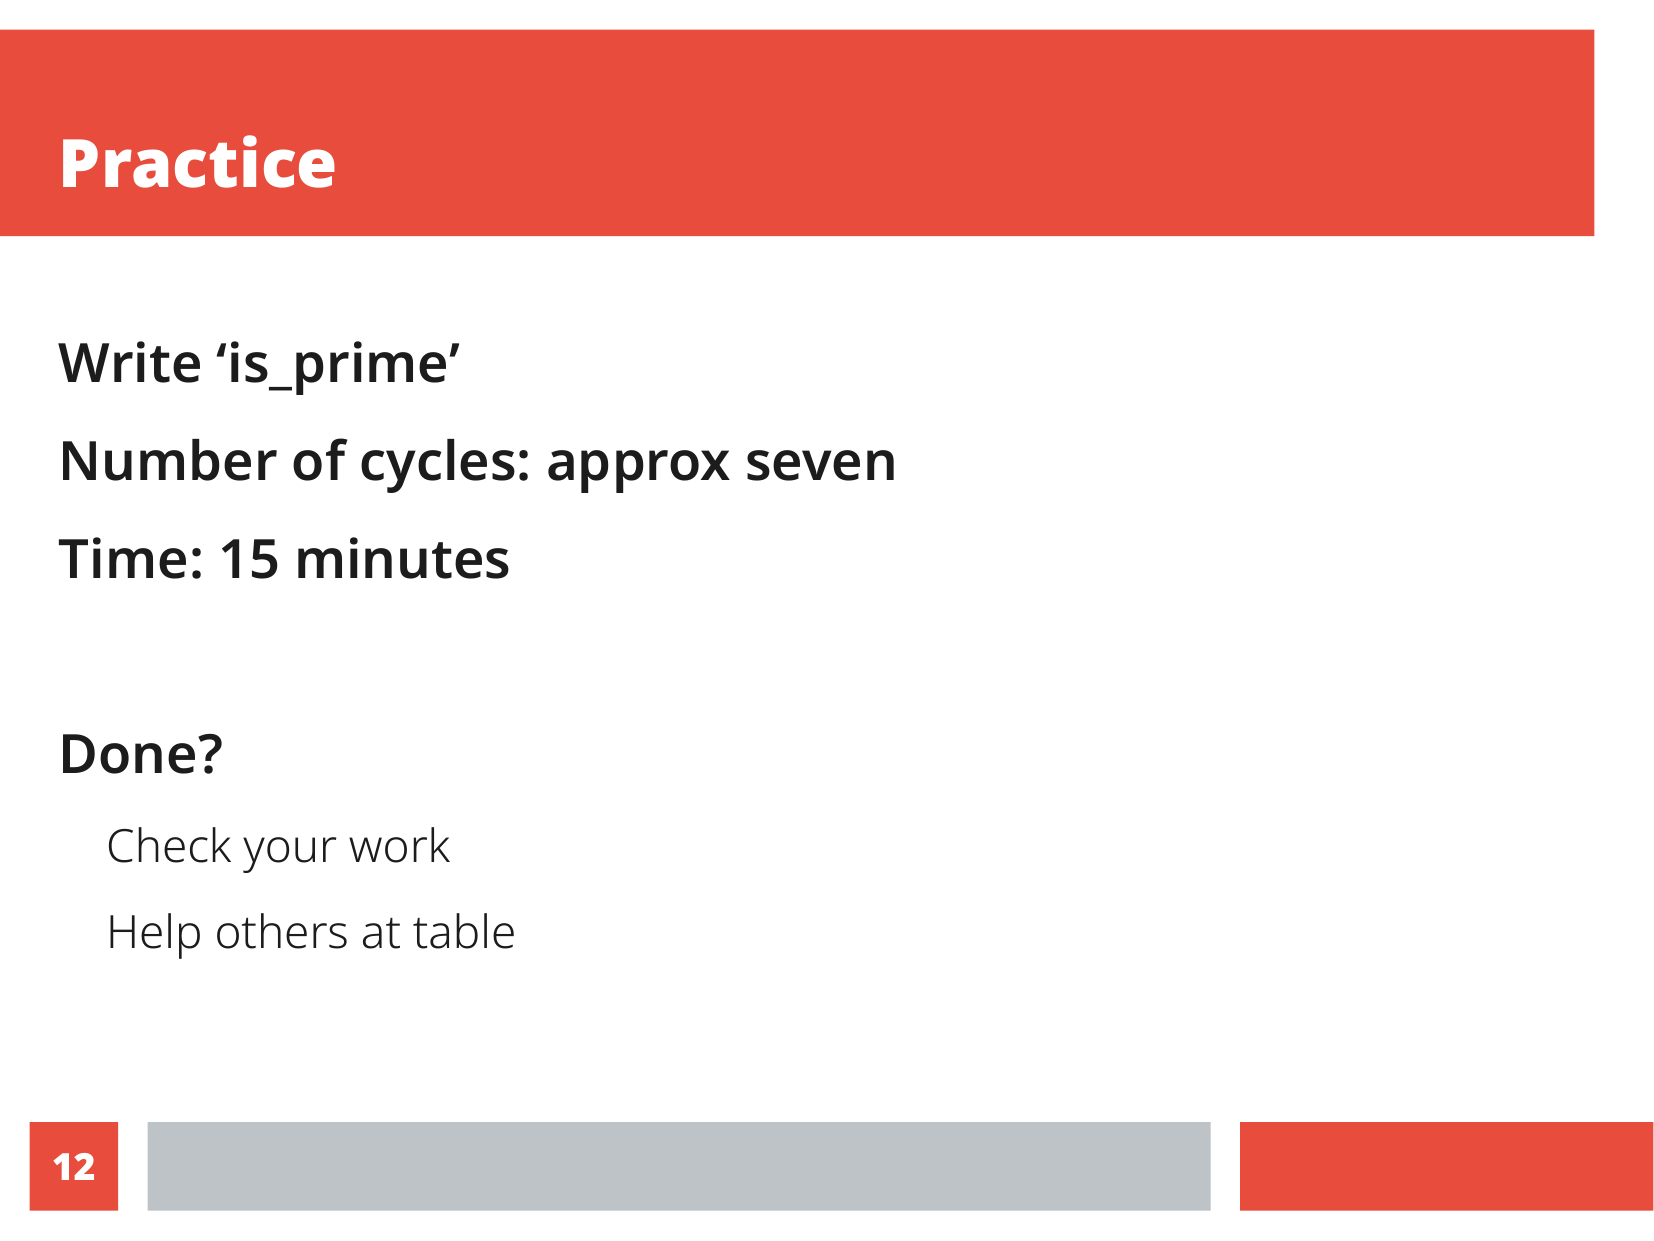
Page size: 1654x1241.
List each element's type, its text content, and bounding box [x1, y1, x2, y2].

title Practice [59, 59, 1595, 207]
list Write ‘is_prime’ Number of cycles: approx seven Time: 15 minutes Done? Check your work Help others at table [59, 324, 1565, 1093]
